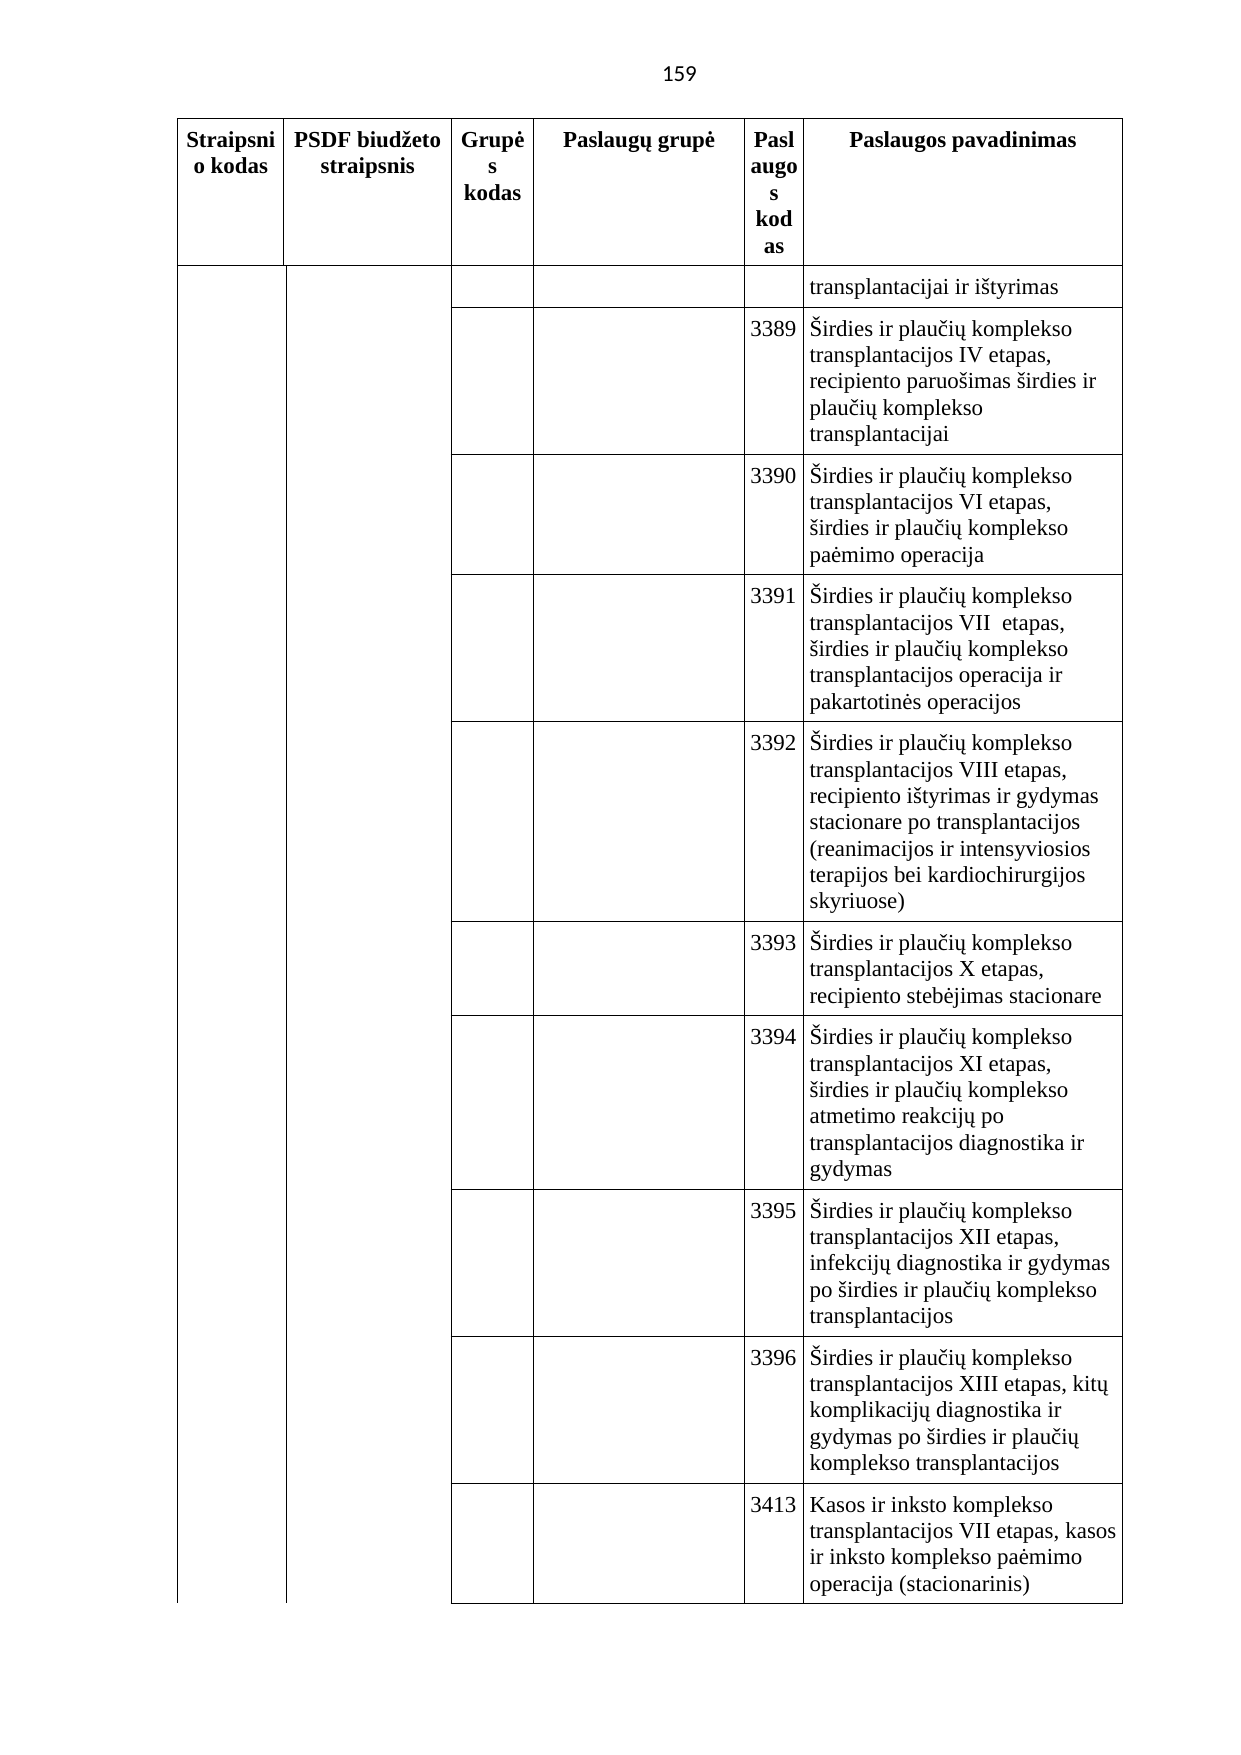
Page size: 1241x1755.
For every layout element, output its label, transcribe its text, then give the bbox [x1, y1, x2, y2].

table_cell [287, 1015, 451, 1188]
table_cell [452, 1484, 533, 1603]
table_cell [452, 1190, 533, 1336]
table_cell [534, 1016, 744, 1188]
table_header Paslaugos pavadinimas [804, 119, 1122, 265]
table_cell [452, 1337, 533, 1482]
table_cell [287, 721, 451, 921]
table_cell [178, 266, 286, 307]
table_cell [534, 922, 744, 1015]
table_cell [287, 1189, 451, 1336]
table_cell [534, 266, 744, 307]
table_cell [178, 1483, 286, 1603]
table_cell [178, 921, 286, 1015]
table_cell Širdies ir plaučių komplekso transplantacijos XIII etapas, kitų komplikacijų diagnostika ir gydymas po širdies ir plaučių komplekso transplantacijos [804, 1337, 1122, 1482]
table_cell [452, 455, 533, 574]
table_header Grupės kodas [452, 119, 533, 265]
table_cell [287, 921, 451, 1015]
table_cell [452, 722, 533, 921]
table_cell [534, 1337, 744, 1482]
table_header Paslaugos kodas [745, 119, 803, 265]
table_cell Širdies ir plaučių komplekso transplantacijos XI etapas, širdies ir plaučių komplekso atmetimo reakcijų po transplantacijos diagnostika ir gydymas [804, 1016, 1122, 1188]
table_header PSDF biudžeto straipsnis [284, 119, 451, 265]
table_cell [287, 1483, 451, 1603]
table_cell 3394 [745, 1016, 803, 1188]
table_cell [178, 454, 286, 574]
table_cell [534, 455, 744, 574]
table_cell [287, 266, 451, 307]
table_cell [534, 575, 744, 721]
table_cell 3389 [745, 308, 803, 454]
table_cell [534, 1484, 744, 1603]
table_cell 3390 [745, 455, 803, 574]
table_cell Širdies ir plaučių komplekso transplantacijos VI etapas, širdies ir plaučių komplekso paėmimo operacija [804, 455, 1122, 574]
table_cell [452, 266, 533, 307]
table_cell [178, 1336, 286, 1482]
table_cell [534, 1190, 744, 1336]
table_cell [534, 308, 744, 454]
table_cell Širdies ir plaučių komplekso transplantacijos X etapas, recipiento stebėjimas stacionare [804, 922, 1122, 1015]
table_cell [452, 1016, 533, 1188]
table_cell [745, 266, 803, 307]
table_cell [287, 574, 451, 721]
table_cell [452, 308, 533, 454]
table_cell 3413 [745, 1484, 803, 1603]
table_cell [178, 307, 286, 454]
table_cell 3393 [745, 922, 803, 1015]
table_cell Kasos ir inksto komplekso transplantacijos VII etapas, kasos ir inksto komplekso paėmimo operacija (stacionarinis) [804, 1484, 1122, 1603]
table_cell [534, 722, 744, 921]
table_cell [178, 1189, 286, 1336]
table_cell Širdies ir plaučių komplekso transplantacijos XII etapas, infekcijų diagnostika ir gydymas po širdies ir plaučių komplekso transplantacijos [804, 1190, 1122, 1336]
table_cell [287, 1336, 451, 1482]
table_cell 3392 [745, 722, 803, 921]
table_cell 3391 [745, 575, 803, 721]
table_cell Širdies ir plaučių komplekso transplantacijos VII etapas, širdies ir plaučių komplekso transplantacijos operacija ir pakartotinės operacijos [804, 575, 1122, 721]
table_cell 3396 [745, 1337, 803, 1482]
table_cell [287, 454, 451, 574]
table_cell 3395 [745, 1190, 803, 1336]
table_cell Širdies ir plaučių komplekso transplantacijos VIII etapas, recipiento ištyrimas ir gydymas stacionare po transplantacijos (reanimacijos ir intensyviosios terapijos bei kardiochirurgijos skyriuose) [804, 722, 1122, 921]
table_cell [178, 1015, 286, 1188]
table_header Straipsnio kodas [178, 119, 283, 265]
table_cell transplantacijai ir ištyrimas [804, 266, 1122, 307]
table_cell [178, 721, 286, 921]
table_cell [452, 575, 533, 721]
table_cell [178, 574, 286, 721]
table_cell [452, 922, 533, 1015]
table_cell Širdies ir plaučių komplekso transplantacijos IV etapas, recipiento paruošimas širdies ir plaučių komplekso transplantacijai [804, 308, 1122, 454]
table_header Paslaugų grupė [534, 119, 744, 265]
table_cell [287, 307, 451, 454]
